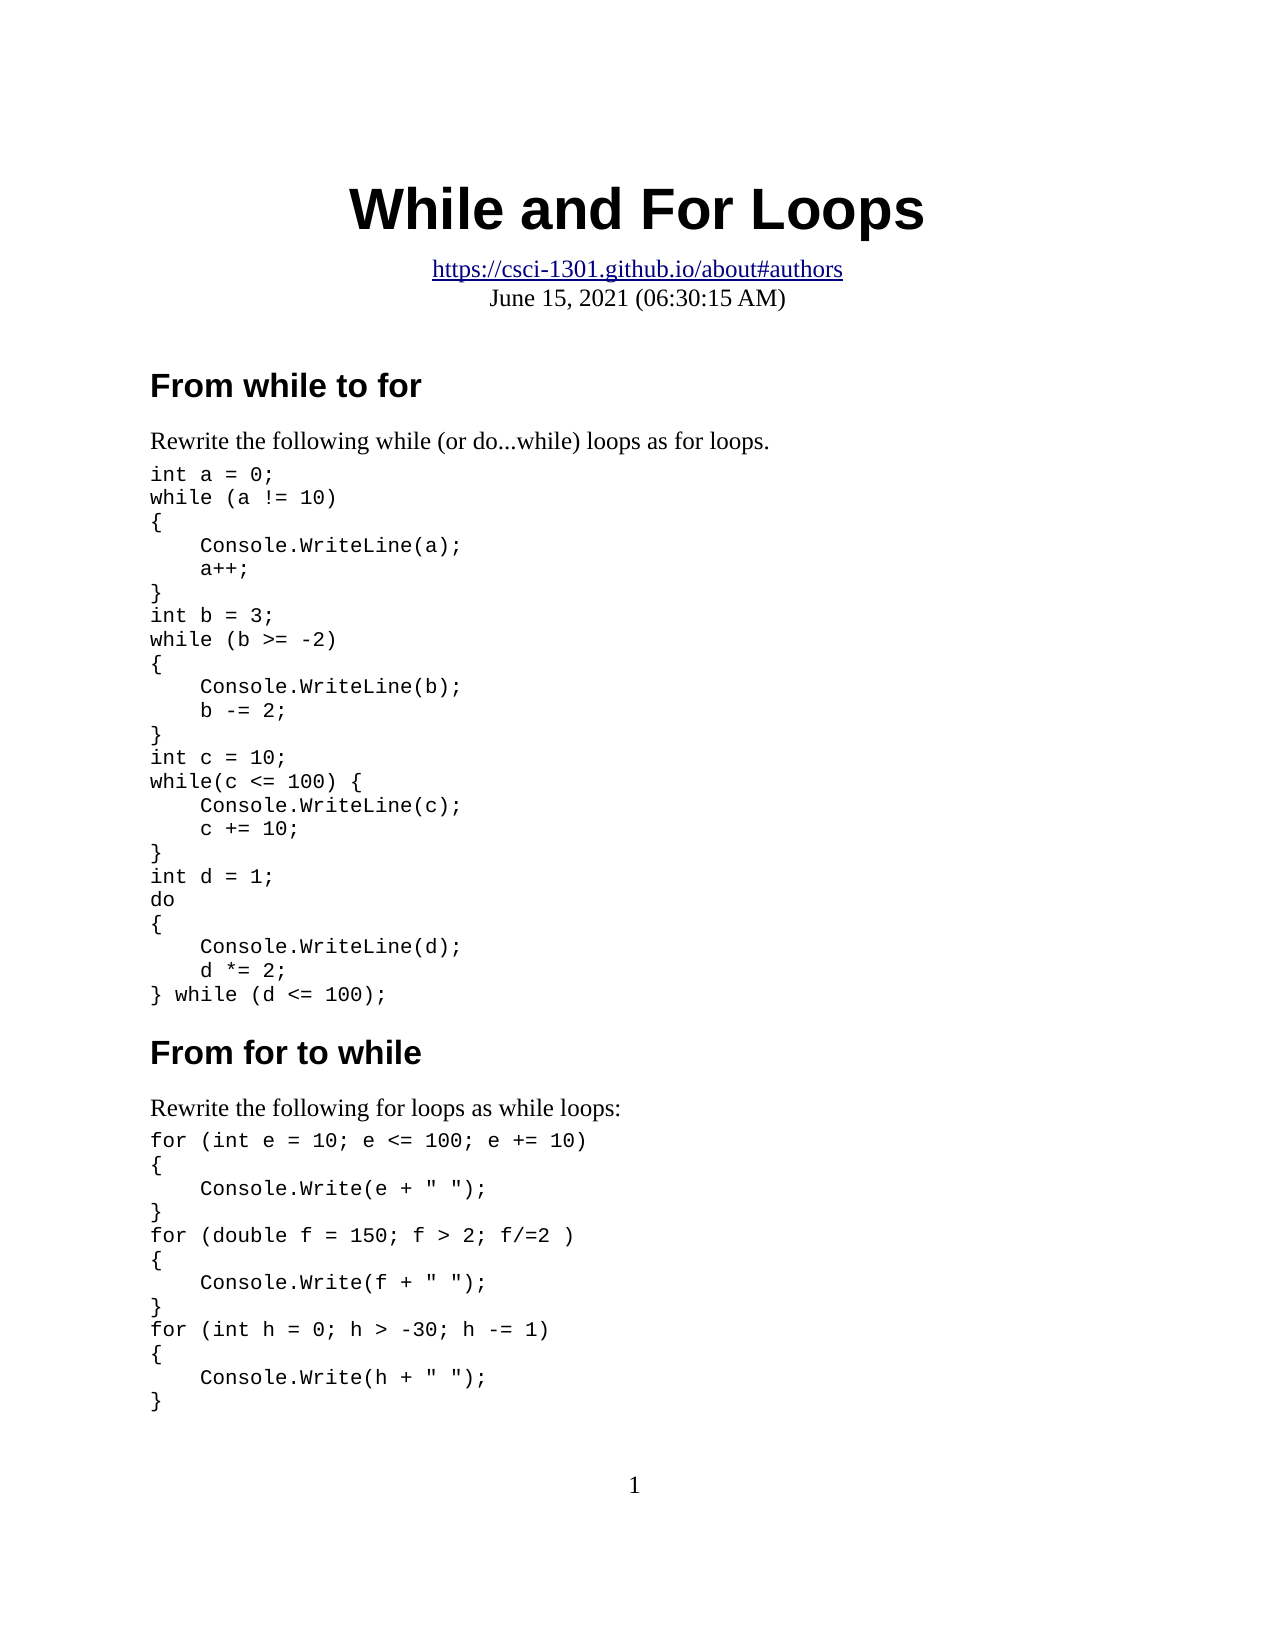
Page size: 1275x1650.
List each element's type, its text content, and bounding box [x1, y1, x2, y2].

text while (a != 10) [150, 487, 1125, 511]
text Console.Write(e + " "); [150, 1178, 1125, 1201]
text https://csci-1301.github.io/about#authors [150, 254, 1125, 283]
text int d = 1; [150, 866, 1125, 889]
text int c = 10; [150, 747, 1125, 771]
text { [150, 653, 1125, 676]
text { [150, 913, 1125, 937]
text Rewrite the following while (or do...while) loops as for loops. [150, 426, 1125, 455]
text } [150, 1390, 1125, 1414]
text while (b >= -2) [150, 629, 1125, 653]
text b -= 2; [150, 700, 1125, 724]
text Console.Write(h + " "); [150, 1367, 1125, 1390]
text Console.Write(f + " "); [150, 1272, 1125, 1296]
text } [150, 1296, 1125, 1319]
subtitle From for to while [150, 1032, 1125, 1071]
text } [150, 1201, 1125, 1225]
text { [150, 511, 1125, 534]
text } [150, 582, 1125, 606]
text a++; [150, 558, 1125, 582]
text } while (d <= 100); [150, 984, 1125, 1007]
text Rewrite the following for loops as while loops: [150, 1093, 1125, 1121]
text c += 10; [150, 818, 1125, 842]
text { [150, 1343, 1125, 1367]
text for (double f = 150; f > 2; f/=2 ) [150, 1225, 1125, 1248]
text } [150, 724, 1125, 747]
text for (int e = 10; e <= 100; e += 10) [150, 1130, 1125, 1154]
text { [150, 1248, 1125, 1272]
text d *= 2; [150, 960, 1125, 984]
text Console.WriteLine(c); [150, 795, 1125, 818]
text June 15, 2021 (06:30:15 AM) [150, 283, 1125, 312]
text Console.WriteLine(d); [150, 937, 1125, 960]
text for (int h = 0; h > -30; h -= 1) [150, 1319, 1125, 1343]
text } [150, 842, 1125, 866]
text while(c <= 100) { [150, 771, 1125, 795]
subtitle From while to for [150, 366, 1125, 404]
text int b = 3; [150, 606, 1125, 629]
text int a = 0; [150, 464, 1125, 487]
text do [150, 889, 1125, 913]
title While and For Loops [150, 175, 1125, 242]
text Console.WriteLine(a); [150, 534, 1125, 558]
text { [150, 1154, 1125, 1178]
text Console.WriteLine(b); [150, 676, 1125, 700]
